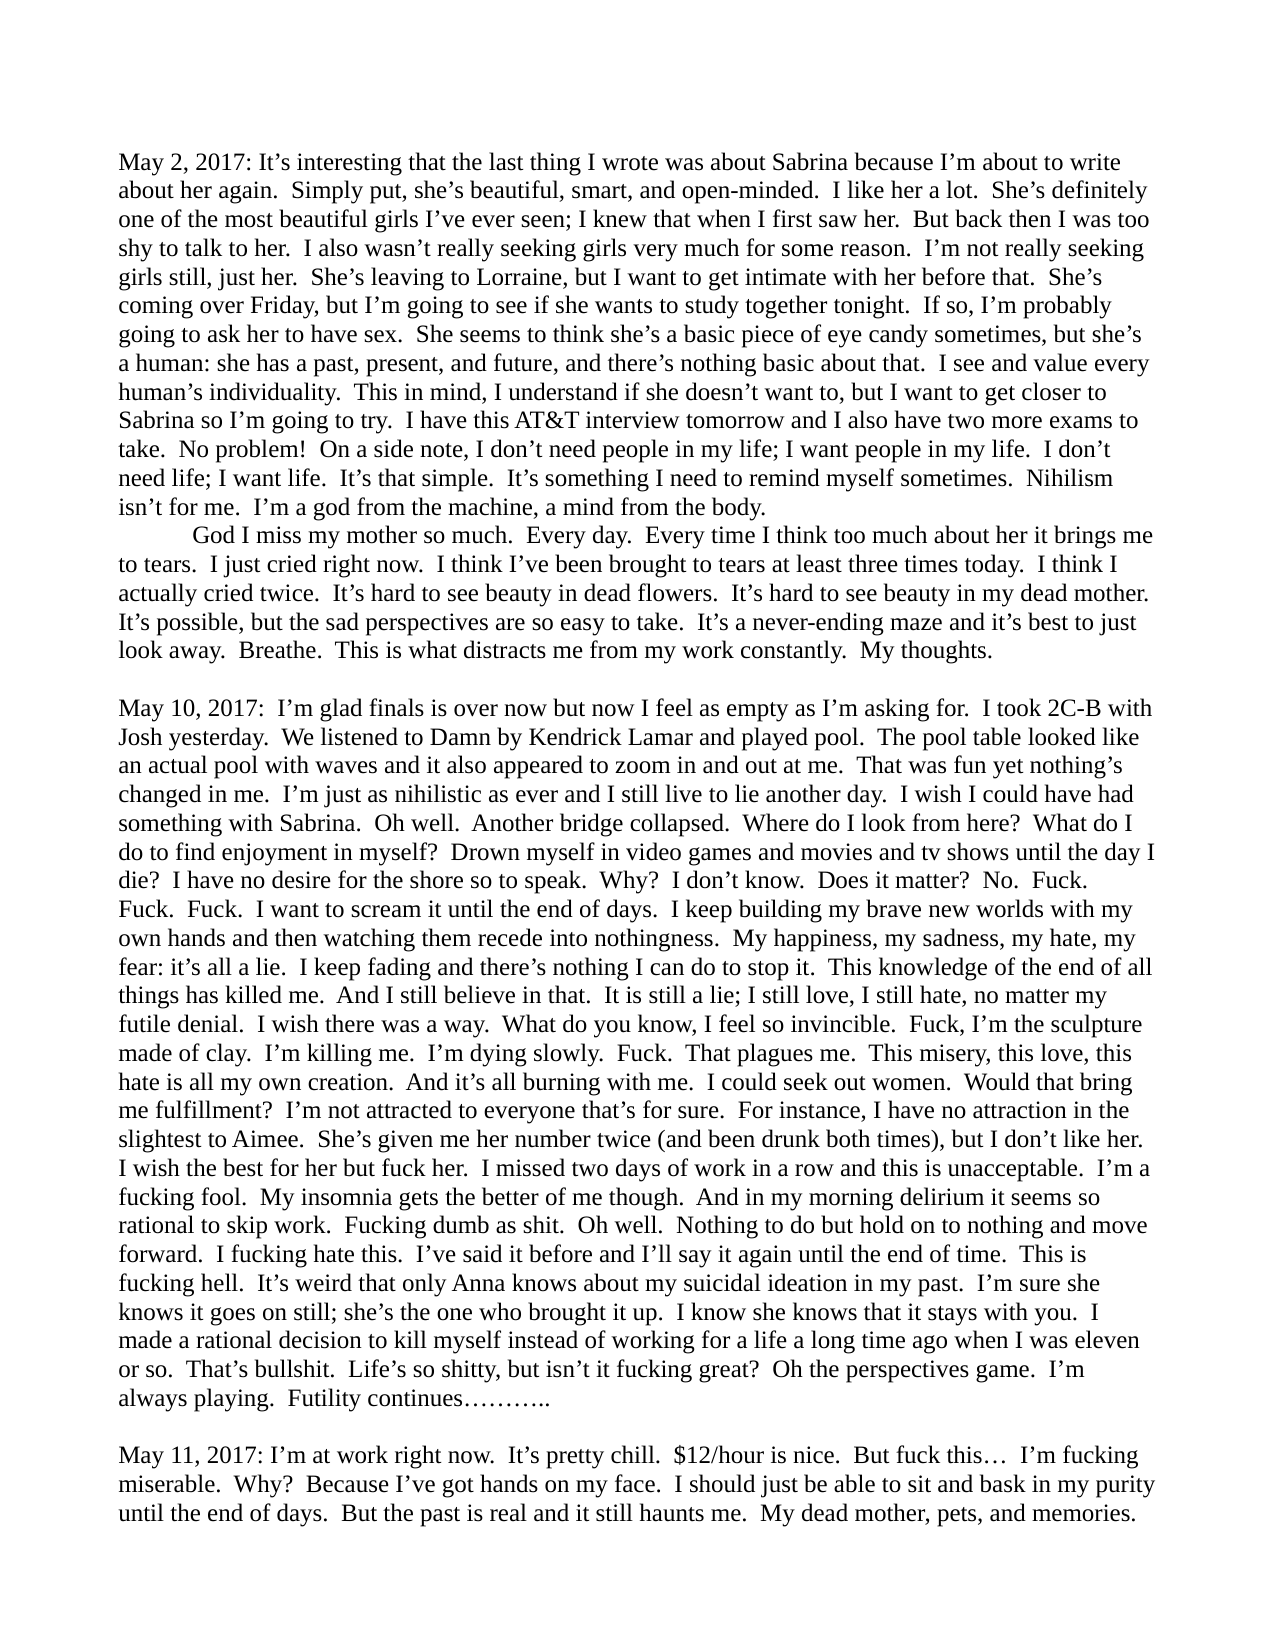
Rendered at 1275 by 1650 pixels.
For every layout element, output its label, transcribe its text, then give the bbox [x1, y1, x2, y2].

text May 2, 2017: It’s interesting that the last thing I wrote was about Sabrina because I’m about to write about her again. Simply put, she’s beautiful, smart, and open-minded. I like her a lot. She’s definitely one of the most beautiful girls I’ve ever seen; I knew that when I first saw her. But back then I was too shy to talk to her. I also wasn’t really seeking girls very much for some reason. I’m not really seeking girls still, just her. She’s leaving to Lorraine, but I want to get intimate with her before that. She’s coming over Friday, but I’m going to see if she wants to study together tonight. If so, I’m probably going to ask her to have sex. She seems to think she’s a basic piece of eye candy sometimes, but she’s a human: she has a past, present, and future, and there’s nothing basic about that. I see and value every human’s individuality. This in mind, I understand if she doesn’t want to, but I want to get closer to Sabrina so I’m going to try. I have this AT&T interview tomorrow and I also have two more exams to take. No problem! On a side note, I don’t need people in my life; I want people in my life. I don’t need life; I want life. It’s that simple. It’s something I need to remind myself sometimes. Nihilism isn’t for me. I’m a god from the machine, a mind from the body. [118, 147, 1157, 521]
text God I miss my mother so much. Every day. Every time I think too much about her it brings me to tears. I just cried right now. I think I’ve been brought to tears at least three times today. I think I actually cried twice. It’s hard to see beauty in dead flowers. It’s hard to see beauty in my dead mother. It’s possible, but the sad perspectives are so easy to take. It’s a never-ending maze and it’s best to just look away. Breathe. This is what distracts me from my work constantly. My thoughts. [118, 521, 1157, 664]
text May 10, 2017: I’m glad finals is over now but now I feel as empty as I’m asking for. I took 2C-B with Josh yesterday. We listened to Damn by Kendrick Lamar and played pool. The pool table looked like an actual pool with waves and it also appeared to zoom in and out at me. That was fun yet nothing’s changed in me. I’m just as nihilistic as ever and I still live to lie another day. I wish I could have had something with Sabrina. Oh well. Another bridge collapsed. Where do I look from here? What do I do to find enjoyment in myself? Drown myself in video games and movies and tv shows until the day I die? I have no desire for the shore so to speak. Why? I don’t know. Does it matter? No. Fuck. Fuck. Fuck. I want to scream it until the end of days. I keep building my brave new worlds with my own hands and then watching them recede into nothingness. My happiness, my sadness, my hate, my fear: it’s all a lie. I keep fading and there’s nothing I can do to stop it. This knowledge of the end of all things has killed me. And I still believe in that. It is still a lie; I still love, I still hate, no matter my futile denial. I wish there was a way. What do you know, I feel so invincible. Fuck, I’m the sculpture made of clay. I’m killing me. I’m dying slowly. Fuck. That plagues me. This misery, this love, this hate is all my own creation. And it’s all burning with me. I could seek out women. Would that bring me fulfillment? I’m not attracted to everyone that’s for sure. For instance, I have no attraction in the slightest to Aimee. She’s given me her number twice (and been drunk both times), but I don’t like her. I wish the best for her but fuck her. I missed two days of work in a row and this is unacceptable. I’m a fucking fool. My insomnia gets the better of me though. And in my morning delirium it seems so rational to skip work. Fucking dumb as shit. Oh well. Nothing to do but hold on to nothing and move forward. I fucking hate this. I’ve said it before and I’ll say it again until the end of time. This is fucking hell. It’s weird that only Anna knows about my suicidal ideation in my past. I’m sure she knows it goes on still; she’s the one who brought it up. I know she knows that it stays with you. I made a rational decision to kill myself instead of working for a life a long time ago when I was eleven or so. That’s bullshit. Life’s so shitty, but isn’t it fucking great? Oh the perspectives game. I’m always playing. Futility continues……….. [118, 693, 1157, 1412]
text May 11, 2017: I’m at work right now. It’s pretty chill. $12/hour is nice. But fuck this… I’m fucking miserable. Why? Because I’ve got hands on my face. I should just be able to sit and bask in my purity until the end of days. But the past is real and it still haunts me. My dead mother, pets, and memories. [118, 1441, 1157, 1527]
